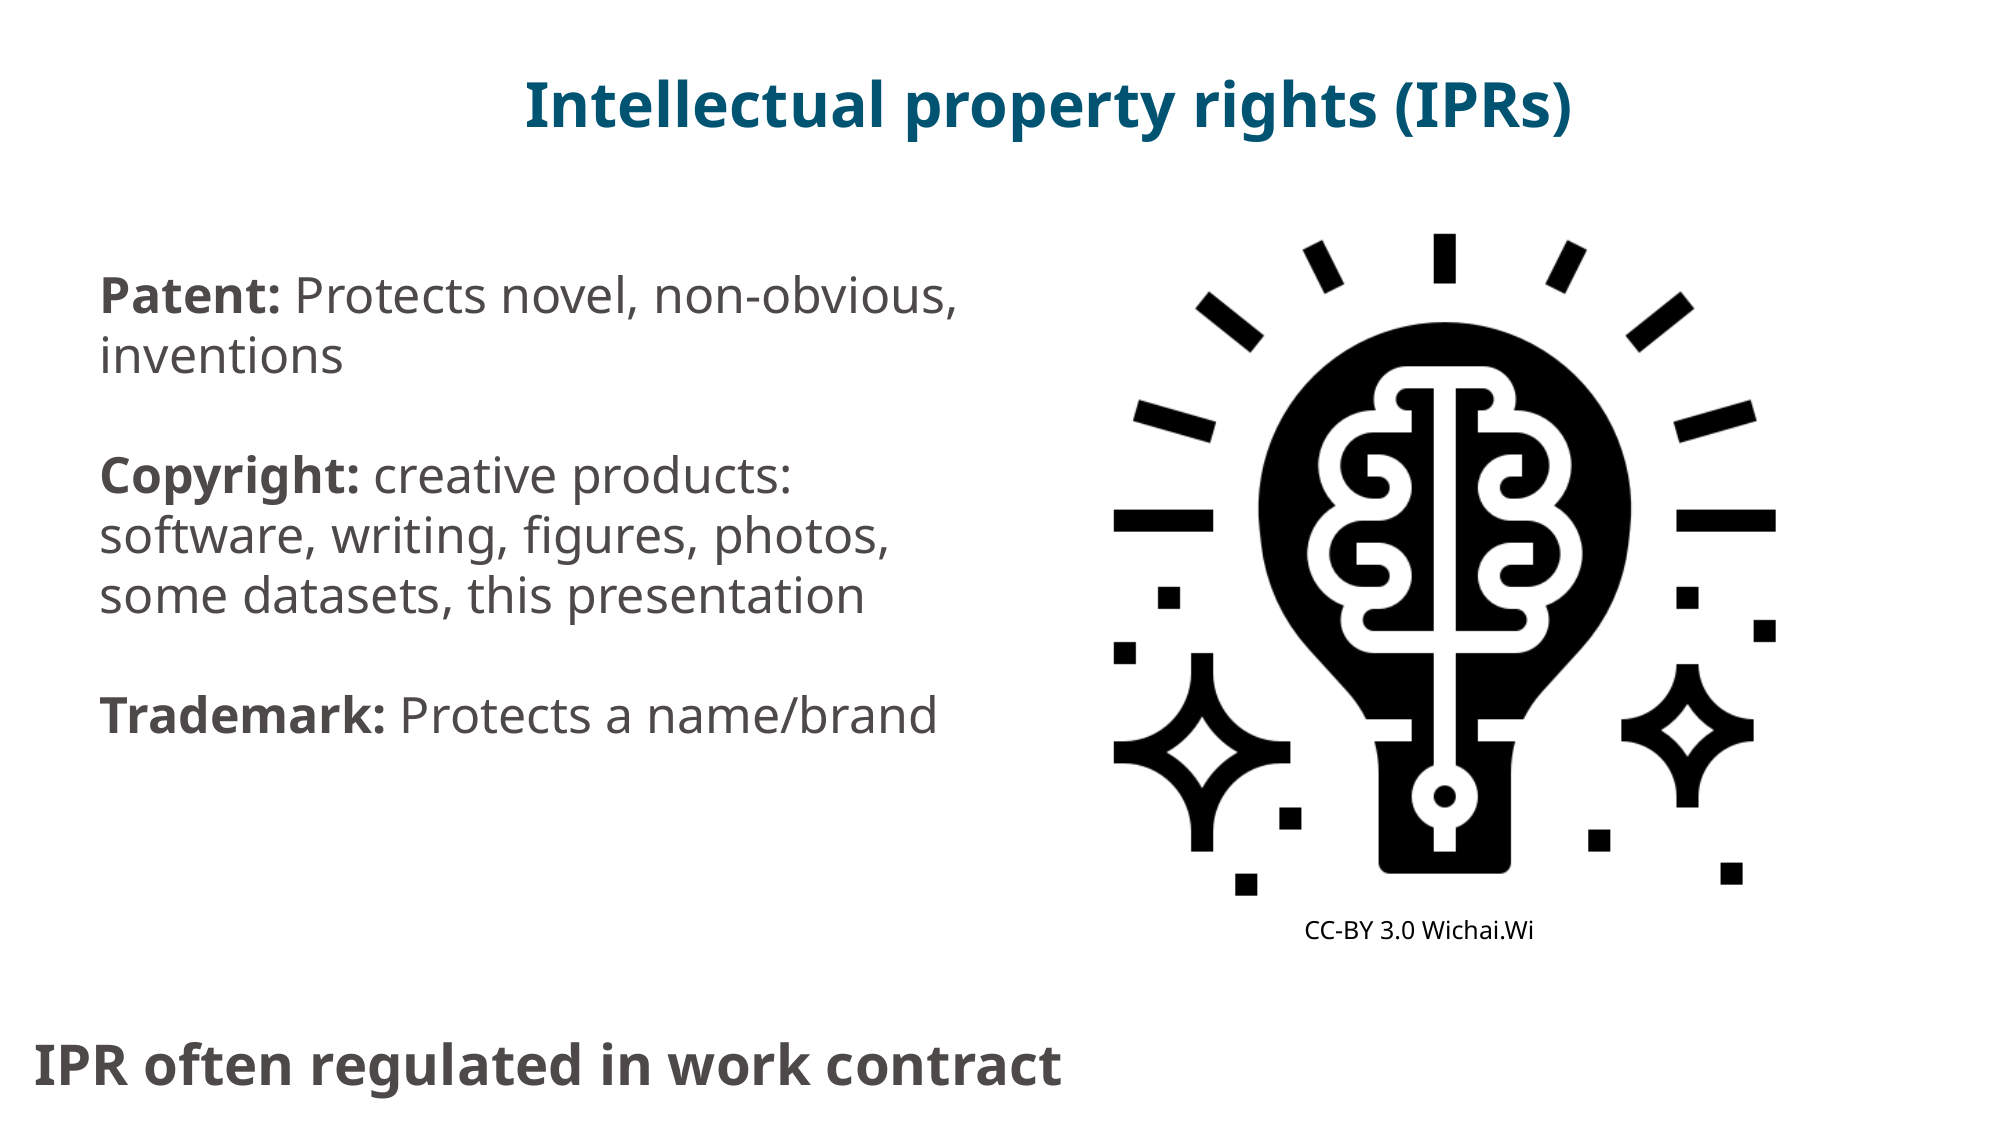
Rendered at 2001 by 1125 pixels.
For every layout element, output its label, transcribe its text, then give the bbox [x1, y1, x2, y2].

picture [1092, 212, 1798, 918]
text_box Intellectual property rights (IPRs) [390, 59, 1709, 212]
text_box CC-BY 3.0 Wichai.Wi [1293, 909, 1622, 963]
text_box IPR often regulated in work contract [23, 1023, 2000, 1125]
text_box Patent: Protects novel, non-obvious, inventions Copyright: creative products: software, writing, figures, photos, some datasets, this presentation Trademark: Protects a name/brand [99, 263, 979, 916]
